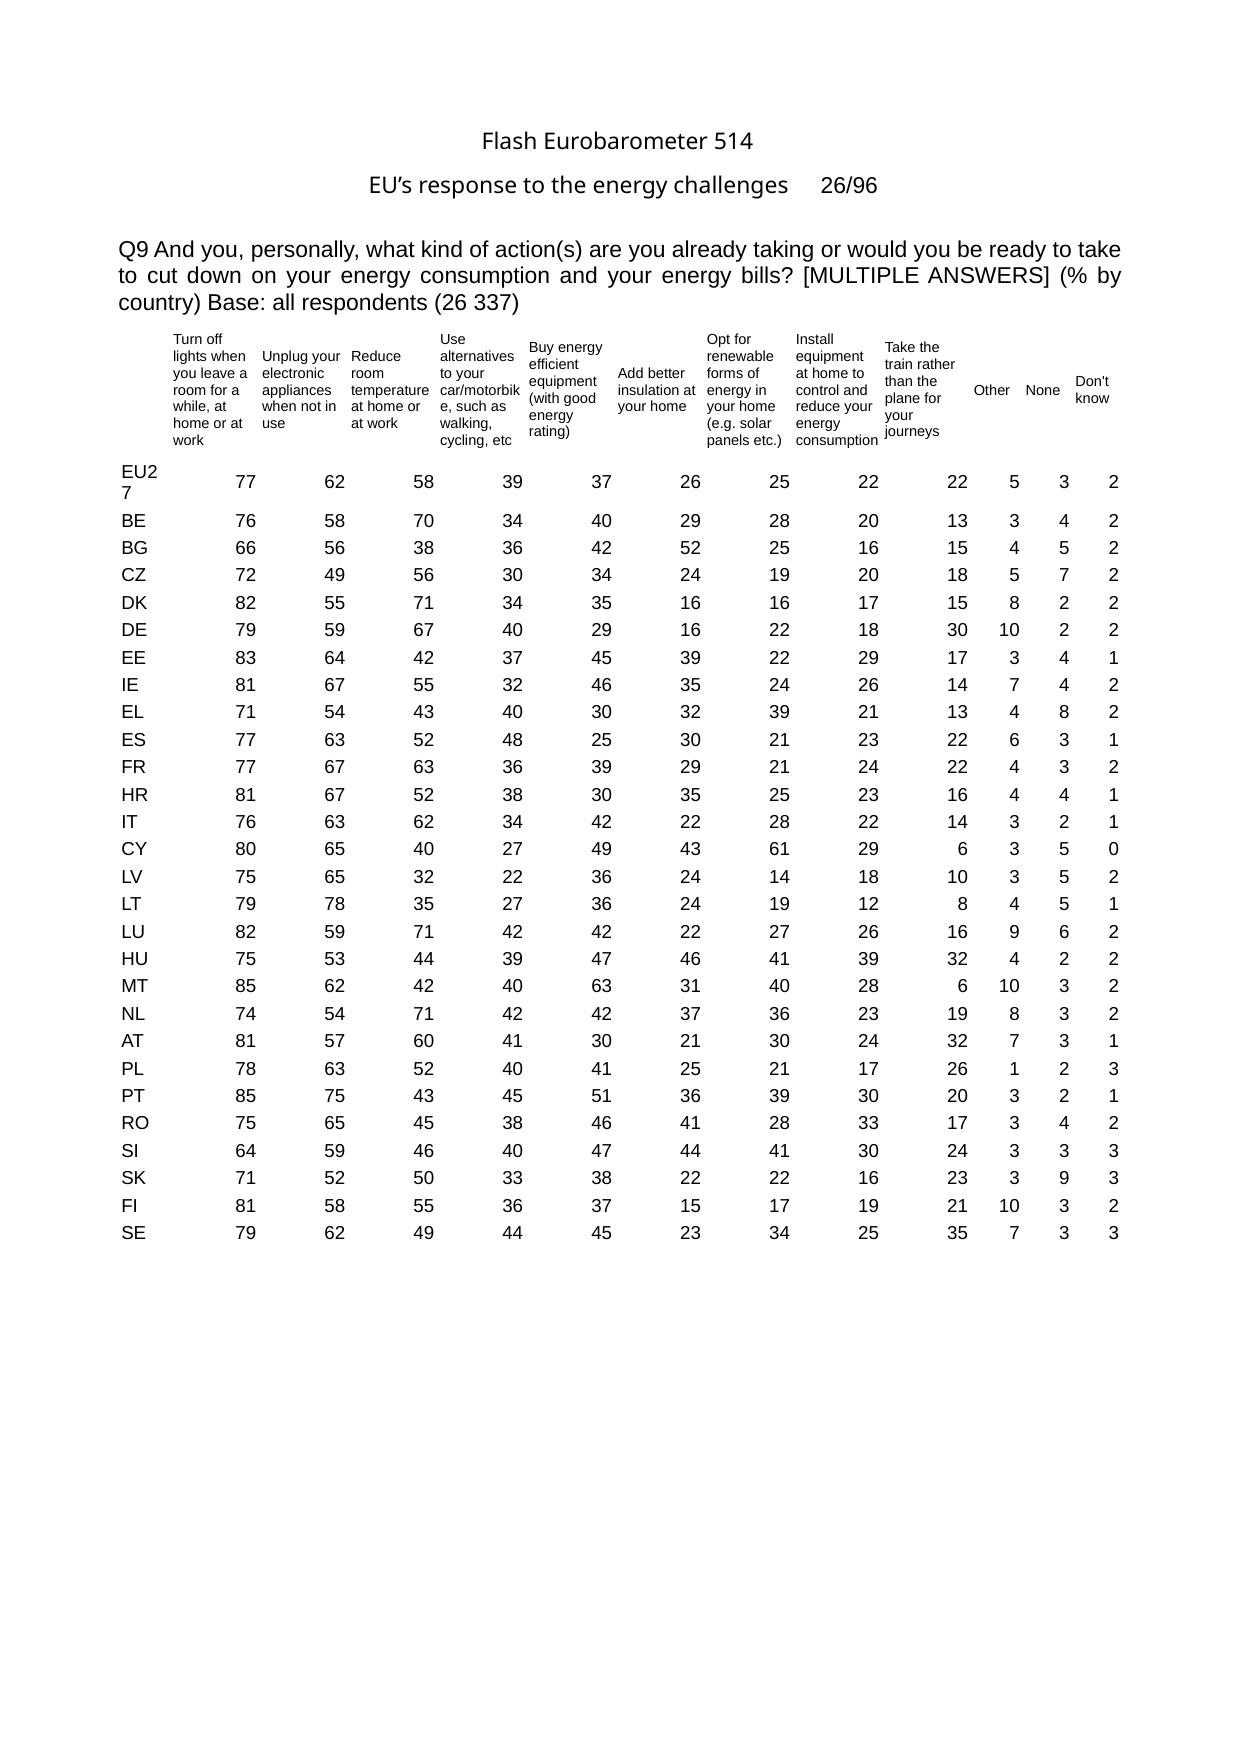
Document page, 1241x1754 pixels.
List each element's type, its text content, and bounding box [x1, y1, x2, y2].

table_cell 3 [1023, 1000, 1072, 1027]
table_cell 55 [348, 671, 437, 698]
table_cell 19 [882, 1000, 971, 1027]
table_cell 6 [882, 835, 971, 863]
table_cell 25 [704, 458, 793, 507]
table_cell 17 [793, 589, 882, 616]
table_cell 65 [259, 1109, 348, 1137]
table_cell LT [118, 890, 170, 917]
table_cell 3 [1023, 458, 1072, 507]
table_cell 49 [259, 561, 348, 589]
table_cell 5 [1023, 835, 1072, 863]
table_cell 22 [615, 918, 704, 945]
table_cell DE [118, 616, 170, 643]
table_cell 4 [1023, 644, 1072, 671]
table_cell 25 [615, 1055, 704, 1082]
table_cell 13 [882, 698, 971, 726]
table_cell 35 [615, 671, 704, 698]
table_cell LV [118, 863, 170, 890]
table_cell 59 [259, 616, 348, 643]
table_cell 34 [437, 808, 526, 835]
table_cell 22 [704, 616, 793, 643]
table_cell 43 [615, 835, 704, 863]
table_cell 40 [348, 835, 437, 863]
table_header Use alternatives to your car/motorbike, such as walking, cycling, etc [437, 321, 526, 458]
table_cell 3 [971, 507, 1022, 534]
table_cell 42 [526, 534, 615, 561]
table_cell 47 [526, 1137, 615, 1164]
table_cell 3 [1023, 726, 1072, 753]
table_cell 2 [1072, 753, 1121, 781]
table_cell 30 [793, 1082, 882, 1109]
table_cell 81 [170, 1027, 259, 1054]
table_cell 10 [971, 616, 1022, 643]
table_cell 2 [1023, 1082, 1072, 1109]
table_cell 71 [348, 918, 437, 945]
table_cell 41 [704, 1137, 793, 1164]
table_cell 53 [259, 945, 348, 972]
table_cell 60 [348, 1027, 437, 1054]
table_cell 3 [1072, 1137, 1121, 1164]
table_cell 34 [437, 507, 526, 534]
table_cell 20 [882, 1082, 971, 1109]
table_cell 67 [348, 616, 437, 643]
table_cell 2 [1072, 945, 1121, 972]
table_cell 23 [793, 781, 882, 808]
table_cell 27 [437, 890, 526, 917]
table_cell 24 [882, 1137, 971, 1164]
table_cell 32 [882, 945, 971, 972]
table_cell 1 [1072, 1082, 1121, 1109]
table_cell 15 [882, 534, 971, 561]
table_cell 6 [882, 972, 971, 1000]
table_cell 39 [793, 945, 882, 972]
table_cell 4 [971, 781, 1022, 808]
table_cell 10 [882, 863, 971, 890]
table_cell 7 [1023, 561, 1072, 589]
table_cell 63 [259, 1055, 348, 1082]
table_cell 77 [170, 753, 259, 781]
table_cell 71 [348, 589, 437, 616]
table_cell 2 [1023, 945, 1072, 972]
table_cell 1 [1072, 781, 1121, 808]
table_cell 85 [170, 972, 259, 1000]
table_cell 3 [1072, 1164, 1121, 1191]
table_cell 59 [259, 918, 348, 945]
table_cell 43 [348, 698, 437, 726]
table_cell 7 [971, 671, 1022, 698]
table_cell 71 [348, 1000, 437, 1027]
table_cell 9 [971, 918, 1022, 945]
table_header Unplug your electronic appliances when not in use [259, 321, 348, 458]
table_cell 46 [526, 671, 615, 698]
table_cell DK [118, 589, 170, 616]
table_cell 62 [259, 1219, 348, 1246]
table_cell 37 [437, 644, 526, 671]
table_cell 37 [526, 1191, 615, 1219]
table_header Install equipment at home to control and reduce your energy consumption [793, 321, 882, 458]
table_cell 17 [882, 1109, 971, 1137]
table_cell 38 [526, 1164, 615, 1191]
table_cell 2 [1072, 616, 1121, 643]
table_cell 45 [348, 1109, 437, 1137]
table_cell EL [118, 698, 170, 726]
table_cell 26 [793, 918, 882, 945]
table_cell 34 [437, 589, 526, 616]
table_cell 30 [437, 561, 526, 589]
table_cell 46 [348, 1137, 437, 1164]
table_cell 4 [971, 890, 1022, 917]
table_cell 76 [170, 808, 259, 835]
table_cell 3 [971, 1164, 1022, 1191]
table_cell 3 [971, 863, 1022, 890]
table_cell 76 [170, 507, 259, 534]
table_cell 4 [971, 534, 1022, 561]
table_cell 16 [615, 616, 704, 643]
table_cell CY [118, 835, 170, 863]
table_cell RO [118, 1109, 170, 1137]
table_cell 79 [170, 616, 259, 643]
table_cell 63 [526, 972, 615, 1000]
table_cell SE [118, 1219, 170, 1246]
table_cell 21 [704, 1055, 793, 1082]
table_cell 61 [704, 835, 793, 863]
table_cell 42 [348, 644, 437, 671]
table_cell 52 [259, 1164, 348, 1191]
table_cell 32 [882, 1027, 971, 1054]
table_cell 41 [615, 1109, 704, 1137]
table_cell 52 [348, 781, 437, 808]
table_cell 56 [348, 561, 437, 589]
table_cell 22 [882, 753, 971, 781]
table_cell 40 [437, 616, 526, 643]
table_cell 28 [704, 507, 793, 534]
table_cell 3 [1023, 1137, 1072, 1164]
table_cell 25 [793, 1219, 882, 1246]
table_cell 58 [348, 458, 437, 507]
table_cell 1 [1072, 808, 1121, 835]
table_cell 75 [170, 863, 259, 890]
table_cell 65 [259, 835, 348, 863]
table_cell 62 [259, 458, 348, 507]
table_cell 30 [793, 1137, 882, 1164]
table_cell MT [118, 972, 170, 1000]
table_cell 38 [348, 534, 437, 561]
table_cell PT [118, 1082, 170, 1109]
table_cell 40 [437, 1055, 526, 1082]
table_cell 22 [882, 726, 971, 753]
table_cell 25 [704, 534, 793, 561]
table_cell 24 [793, 1027, 882, 1054]
table_cell 29 [615, 753, 704, 781]
table_cell 42 [526, 808, 615, 835]
table_cell 4 [971, 698, 1022, 726]
table_cell 25 [704, 781, 793, 808]
table_cell 9 [1023, 1164, 1072, 1191]
table_cell 45 [437, 1082, 526, 1109]
table_cell FI [118, 1191, 170, 1219]
table_cell 2 [1072, 507, 1121, 534]
table_cell 4 [1023, 1109, 1072, 1137]
table_cell 2 [1072, 458, 1121, 507]
table_cell BG [118, 534, 170, 561]
table_cell 67 [259, 781, 348, 808]
table_cell 21 [793, 698, 882, 726]
table_cell 16 [793, 534, 882, 561]
table_cell 3 [1023, 1219, 1072, 1246]
table_cell 22 [437, 863, 526, 890]
table_cell 41 [437, 1027, 526, 1054]
text Q9 And you, personally, what kind of action(s) are you already taking or would you be ready to take to cut down on your energy consumption and your energy bills? [MULTIPLE ANSWERS] (% by country) Base: all respondents (26 337) [118, 236, 1122, 315]
table_cell 34 [526, 561, 615, 589]
table_cell 15 [615, 1191, 704, 1219]
table_cell 5 [1023, 863, 1072, 890]
table_cell 2 [1072, 1000, 1121, 1027]
table_cell 63 [348, 753, 437, 781]
table_cell PL [118, 1055, 170, 1082]
table_cell 2 [1072, 534, 1121, 561]
table_cell 32 [615, 698, 704, 726]
table_cell 16 [793, 1164, 882, 1191]
table_cell 16 [615, 589, 704, 616]
table_cell 3 [1023, 1191, 1072, 1219]
table_cell 24 [615, 890, 704, 917]
table_cell 36 [437, 534, 526, 561]
table_cell IT [118, 808, 170, 835]
table_header None [1023, 321, 1072, 458]
table_cell 21 [615, 1027, 704, 1054]
table_cell 3 [971, 835, 1022, 863]
table_cell 6 [971, 726, 1022, 753]
table_cell 57 [259, 1027, 348, 1054]
table_cell 55 [259, 589, 348, 616]
table_cell 35 [526, 589, 615, 616]
table_cell 24 [793, 753, 882, 781]
table_cell 8 [971, 589, 1022, 616]
table_cell 65 [259, 863, 348, 890]
table_cell 27 [704, 918, 793, 945]
table_cell 52 [615, 534, 704, 561]
table_cell 19 [704, 561, 793, 589]
table_cell 20 [793, 561, 882, 589]
table_cell 72 [170, 561, 259, 589]
table_cell 40 [437, 972, 526, 1000]
table_cell 36 [615, 1082, 704, 1109]
table_cell 3 [1023, 972, 1072, 1000]
table_cell 10 [971, 1191, 1022, 1219]
table_cell 14 [882, 671, 971, 698]
table_cell 3 [971, 808, 1022, 835]
table_cell 45 [526, 644, 615, 671]
table_cell 2 [1072, 972, 1121, 1000]
table_cell 4 [971, 753, 1022, 781]
table_cell 77 [170, 726, 259, 753]
table_cell 17 [704, 1191, 793, 1219]
table_cell 30 [882, 616, 971, 643]
table_cell 7 [971, 1219, 1022, 1246]
table_cell 7 [971, 1027, 1022, 1054]
table_cell 6 [1023, 918, 1072, 945]
table_cell 42 [348, 972, 437, 1000]
table_cell 44 [437, 1219, 526, 1246]
table_cell 81 [170, 1191, 259, 1219]
table_cell CZ [118, 561, 170, 589]
table_cell 67 [259, 753, 348, 781]
table_cell 80 [170, 835, 259, 863]
table_cell 42 [526, 918, 615, 945]
table_cell 28 [793, 972, 882, 1000]
table_cell 5 [1023, 534, 1072, 561]
table_cell 8 [1023, 698, 1072, 726]
table_cell 64 [259, 644, 348, 671]
table_cell 58 [259, 507, 348, 534]
table_cell ES [118, 726, 170, 753]
table_cell 38 [437, 1109, 526, 1137]
table_cell 21 [704, 753, 793, 781]
table_cell 2 [1072, 1109, 1121, 1137]
table_cell 56 [259, 534, 348, 561]
table_cell 22 [704, 1164, 793, 1191]
table_cell 67 [259, 671, 348, 698]
table_cell 1 [971, 1055, 1022, 1082]
table_cell 63 [259, 808, 348, 835]
table_cell 39 [526, 753, 615, 781]
table_cell 83 [170, 644, 259, 671]
table_cell 8 [882, 890, 971, 917]
table_cell 2 [1023, 616, 1072, 643]
table_cell 42 [437, 918, 526, 945]
table_cell 16 [882, 781, 971, 808]
table_header Don't know [1072, 321, 1121, 458]
table_cell AT [118, 1027, 170, 1054]
table_cell 77 [170, 458, 259, 507]
table_cell 20 [793, 507, 882, 534]
table_cell 71 [170, 1164, 259, 1191]
table_cell 15 [882, 589, 971, 616]
table_cell 39 [704, 698, 793, 726]
table_cell 2 [1072, 671, 1121, 698]
table_cell 30 [526, 698, 615, 726]
table_cell 35 [615, 781, 704, 808]
table_cell 33 [437, 1164, 526, 1191]
table_cell 17 [793, 1055, 882, 1082]
table_cell 49 [348, 1219, 437, 1246]
table_cell 79 [170, 1219, 259, 1246]
table_cell SI [118, 1137, 170, 1164]
table_header [118, 321, 170, 458]
table_cell 32 [348, 863, 437, 890]
table_cell 85 [170, 1082, 259, 1109]
table_cell 3 [1072, 1055, 1121, 1082]
table_header Add better insulation at your home [615, 321, 704, 458]
table_cell 2 [1072, 589, 1121, 616]
table_cell LU [118, 918, 170, 945]
table_cell 2 [1072, 918, 1121, 945]
table_cell 39 [704, 1082, 793, 1109]
table_cell 29 [615, 507, 704, 534]
table_cell HU [118, 945, 170, 972]
table_cell SK [118, 1164, 170, 1191]
table_cell 29 [793, 644, 882, 671]
table_cell 23 [882, 1164, 971, 1191]
table_cell 23 [615, 1219, 704, 1246]
table_cell 33 [793, 1109, 882, 1137]
table_cell 8 [971, 1000, 1022, 1027]
table_cell 3 [1072, 1219, 1121, 1246]
table_cell 78 [259, 890, 348, 917]
table_cell 1 [1072, 1027, 1121, 1054]
table_cell 59 [259, 1137, 348, 1164]
table_cell 3 [1023, 753, 1072, 781]
table_cell 18 [793, 863, 882, 890]
table_cell 2 [1072, 561, 1121, 589]
table_cell 30 [704, 1027, 793, 1054]
table_header Turn off lights when you leave a room for a while, at home or at work [170, 321, 259, 458]
table_cell 51 [526, 1082, 615, 1109]
table_cell 21 [704, 726, 793, 753]
table_cell 37 [526, 458, 615, 507]
table_cell IE [118, 671, 170, 698]
table_cell 26 [793, 671, 882, 698]
table_cell 38 [437, 781, 526, 808]
table_cell 52 [348, 1055, 437, 1082]
table_cell EE [118, 644, 170, 671]
table_cell 14 [882, 808, 971, 835]
table_cell 30 [526, 1027, 615, 1054]
table_cell FR [118, 753, 170, 781]
table_cell 32 [437, 671, 526, 698]
table_cell 24 [704, 671, 793, 698]
table_cell 19 [793, 1191, 882, 1219]
table_cell 36 [437, 1191, 526, 1219]
table_cell 3 [1023, 1027, 1072, 1054]
table_cell 82 [170, 589, 259, 616]
table_cell 54 [259, 1000, 348, 1027]
table_cell 2 [1072, 1191, 1121, 1219]
table_header Reduce room temperature at home or at work [348, 321, 437, 458]
table_cell 42 [526, 1000, 615, 1027]
table_cell 17 [882, 644, 971, 671]
table_cell 66 [170, 534, 259, 561]
table_cell 30 [526, 781, 615, 808]
table_cell 75 [259, 1082, 348, 1109]
table_cell 50 [348, 1164, 437, 1191]
table_cell 70 [348, 507, 437, 534]
table_cell 36 [704, 1000, 793, 1027]
table_cell 2 [1023, 589, 1072, 616]
table_cell 74 [170, 1000, 259, 1027]
table_cell 26 [615, 458, 704, 507]
table_cell 64 [170, 1137, 259, 1164]
table_cell 27 [437, 835, 526, 863]
table_header Buy energy efficient equipment (with good energy rating) [526, 321, 615, 458]
table_cell 55 [348, 1191, 437, 1219]
table_cell 28 [704, 1109, 793, 1137]
table_cell 2 [1072, 698, 1121, 726]
table_cell BE [118, 507, 170, 534]
table_cell 24 [615, 561, 704, 589]
table_cell 71 [170, 698, 259, 726]
table_cell 40 [437, 1137, 526, 1164]
table_header Opt for renewable forms of energy in your home (e.g. solar panels etc.) [704, 321, 793, 458]
table_cell NL [118, 1000, 170, 1027]
table_cell 1 [1072, 644, 1121, 671]
table_cell 37 [615, 1000, 704, 1027]
table_cell 16 [704, 589, 793, 616]
table_cell 44 [615, 1137, 704, 1164]
table_cell 78 [170, 1055, 259, 1082]
table_cell 29 [526, 616, 615, 643]
table_cell 36 [526, 863, 615, 890]
table_cell 44 [348, 945, 437, 972]
table_cell 2 [1023, 808, 1072, 835]
table_cell 4 [1023, 671, 1072, 698]
table_cell 22 [615, 1164, 704, 1191]
table_cell 18 [882, 561, 971, 589]
table_cell 31 [615, 972, 704, 1000]
table_cell 3 [971, 1109, 1022, 1137]
table_cell 75 [170, 945, 259, 972]
table_cell 23 [793, 1000, 882, 1027]
table_cell 1 [1072, 726, 1121, 753]
table_cell 22 [793, 808, 882, 835]
table_cell 39 [615, 644, 704, 671]
table_cell 40 [704, 972, 793, 1000]
table_cell 36 [437, 753, 526, 781]
table_cell 58 [259, 1191, 348, 1219]
table_cell 35 [348, 890, 437, 917]
table_cell 41 [526, 1055, 615, 1082]
table_cell 13 [882, 507, 971, 534]
table_cell 22 [793, 458, 882, 507]
table_cell 4 [1023, 781, 1072, 808]
table_cell 45 [526, 1219, 615, 1246]
table_cell 40 [526, 507, 615, 534]
table_cell 4 [1023, 507, 1072, 534]
table_cell 18 [793, 616, 882, 643]
table_cell 5 [1023, 890, 1072, 917]
table_cell 22 [882, 458, 971, 507]
table_cell 29 [793, 835, 882, 863]
table_cell 81 [170, 671, 259, 698]
table_cell 46 [526, 1109, 615, 1137]
table_cell 25 [526, 726, 615, 753]
table_cell 21 [882, 1191, 971, 1219]
table_cell 41 [704, 945, 793, 972]
table_cell 75 [170, 1109, 259, 1137]
table_cell 49 [526, 835, 615, 863]
table_cell 36 [526, 890, 615, 917]
table_cell 30 [615, 726, 704, 753]
table_cell 24 [615, 863, 704, 890]
table_cell 81 [170, 781, 259, 808]
table_cell 10 [971, 972, 1022, 1000]
table_cell 3 [971, 1137, 1022, 1164]
table_cell 42 [437, 1000, 526, 1027]
table_cell 48 [437, 726, 526, 753]
table_cell 43 [348, 1082, 437, 1109]
table_cell 79 [170, 890, 259, 917]
table_cell 82 [170, 918, 259, 945]
table_cell 63 [259, 726, 348, 753]
table_cell 5 [971, 561, 1022, 589]
table_cell 23 [793, 726, 882, 753]
table_cell 1 [1072, 890, 1121, 917]
table_cell EU27 [118, 458, 170, 507]
table_cell 3 [971, 1082, 1022, 1109]
table_cell 2 [1023, 1055, 1072, 1082]
table_cell 14 [704, 863, 793, 890]
table_cell 39 [437, 945, 526, 972]
table_cell 22 [704, 644, 793, 671]
table_cell 22 [615, 808, 704, 835]
table_cell 4 [971, 945, 1022, 972]
table_cell 39 [437, 458, 526, 507]
table_cell 12 [793, 890, 882, 917]
table_cell 46 [615, 945, 704, 972]
table_cell 3 [971, 644, 1022, 671]
table_cell 40 [437, 698, 526, 726]
table_cell 19 [704, 890, 793, 917]
table_header Take the train rather than the plane for your journeys [882, 321, 971, 458]
table_cell HR [118, 781, 170, 808]
table_cell 5 [971, 458, 1022, 507]
table_cell 62 [259, 972, 348, 1000]
table_cell 54 [259, 698, 348, 726]
table_cell 2 [1072, 863, 1121, 890]
table_cell 47 [526, 945, 615, 972]
table_cell 52 [348, 726, 437, 753]
table_header Other [971, 321, 1022, 458]
table_cell 0 [1072, 835, 1121, 863]
table_cell 26 [882, 1055, 971, 1082]
table_cell 16 [882, 918, 971, 945]
table_cell 35 [882, 1219, 971, 1246]
table_cell 34 [704, 1219, 793, 1246]
table_cell 62 [348, 808, 437, 835]
table_cell 28 [704, 808, 793, 835]
